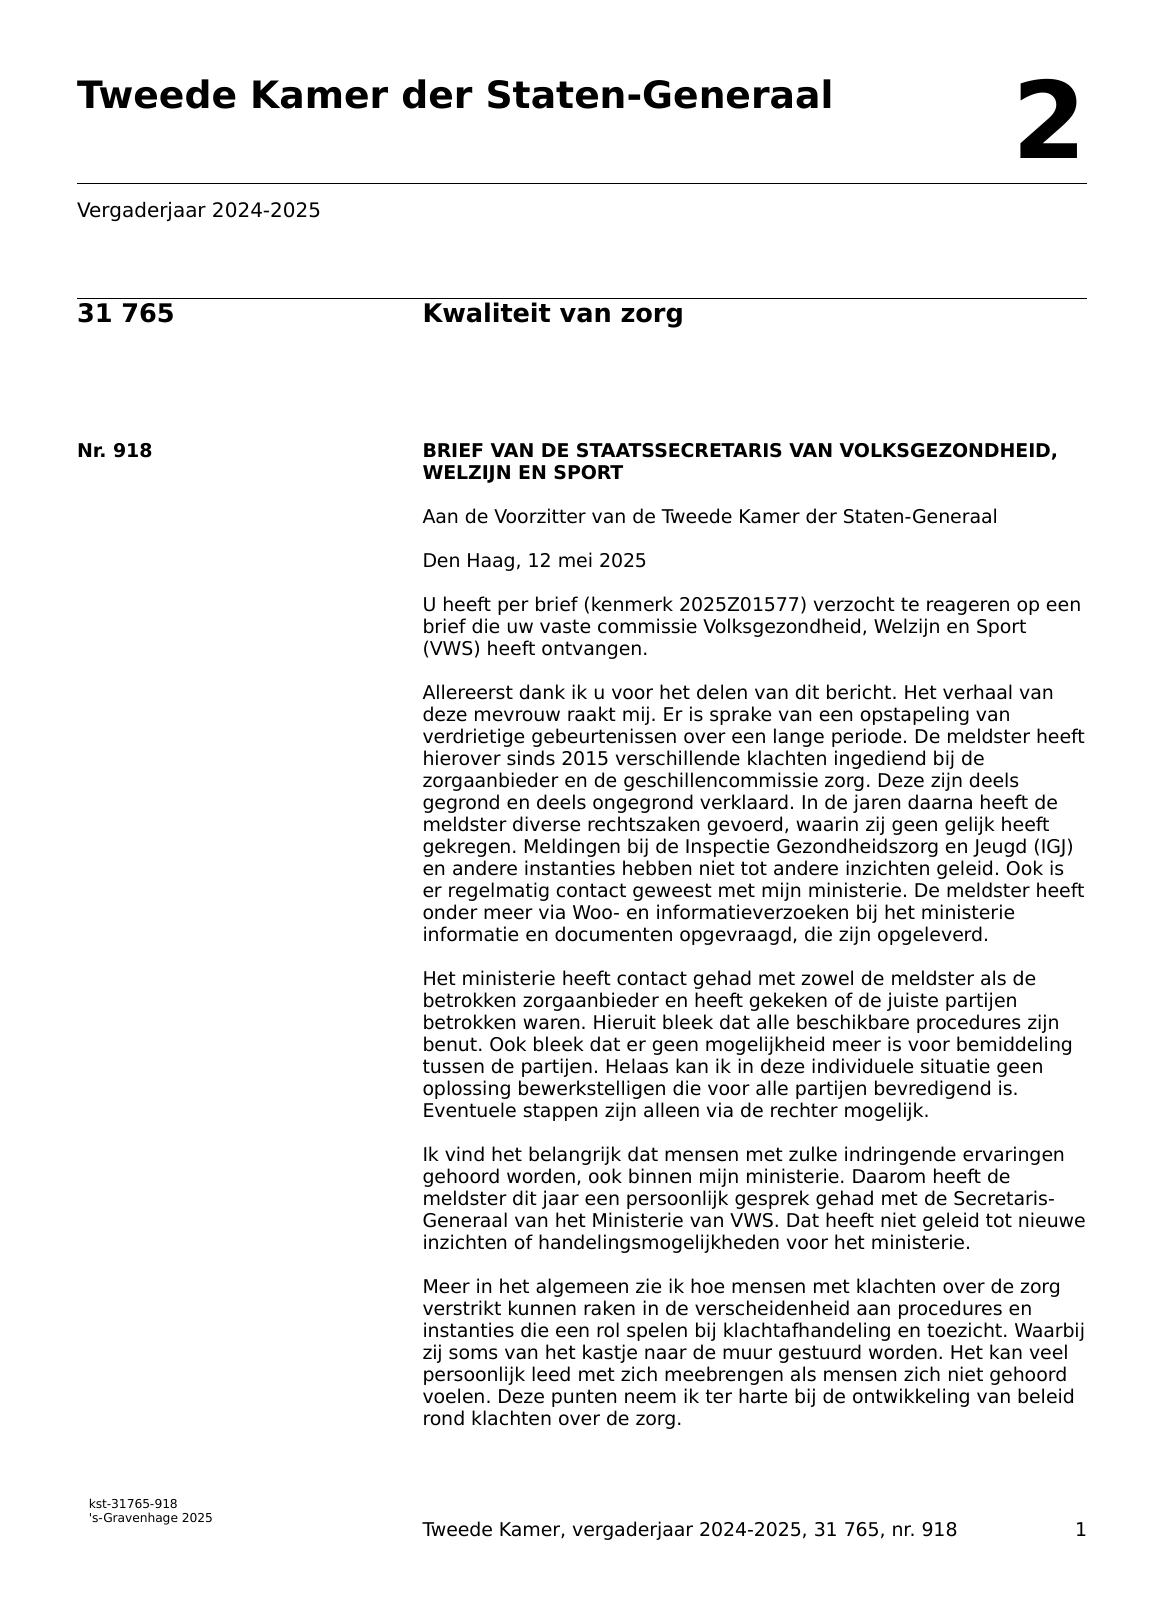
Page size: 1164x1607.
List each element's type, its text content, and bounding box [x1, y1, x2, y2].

table_header Tweede Kamer der Staten-Generaal [77, 59, 886, 183]
table_cell Vergaderjaar 2024-2025 [77, 184, 1087, 298]
text Aan de Voorzitter van de Tweede Kamer der Staten-Generaal [422, 506, 1087, 528]
text U heeft per brief (kenmerk 2025Z01577) verzocht te reageren op een brief die uw vaste commissie Volksgezondheid, Welzijn en Sport (VWS) heeft ontvangen. [422, 594, 1087, 660]
text Ik vind het belangrijk dat mensen met zulke indringende ervaringen gehoord worden, ook binnen mijn ministerie. Daarom heeft de meldster dit jaar een persoonlijk gesprek gehad met de Secretaris-Generaal van het Ministerie van VWS. Dat heeft niet geleid tot nieuwe inzichten of handelingsmogelijkheden voor het ministerie. [422, 1144, 1087, 1254]
subtitle 31 765 Kwaliteit van zorg [77, 299, 1087, 329]
text Den Haag, 12 mei 2025 [422, 550, 1087, 572]
text 's-Gravenhage 2025 [88, 1511, 323, 1525]
text kst-31765-918 [88, 1497, 323, 1511]
subtitle Nr. 918 BRIEF VAN DE STAATSSECRETARIS VAN VOLKSGEZONDHEID, WELZIJN EN SPORT [77, 440, 1087, 484]
text Het ministerie heeft contact gehad met zowel de meldster als de betrokken zorgaanbieder en heeft gekeken of de juiste partijen betrokken waren. Hieruit bleek dat alle beschikbare procedures zijn benut. Ook bleek dat er geen mogelijkheid meer is voor bemiddeling tussen de partijen. Helaas kan ik in deze individuele situatie geen oplossing bewerkstelligen die voor alle partijen bevredigend is. Eventuele stappen zijn alleen via de rechter mogelijk. [422, 968, 1087, 1122]
text Allereerst dank ik u voor het delen van dit bericht. Het verhaal van deze mevrouw raakt mij. Er is sprake van een opstapeling van verdrietige gebeurtenissen over een lange periode. De meldster heeft hierover sinds 2015 verschillende klachten ingediend bij de zorgaanbieder en de geschillencommissie zorg. Deze zijn deels gegrond en deels ongegrond verklaard. In de jaren daarna heeft de meldster diverse rechtszaken gevoerd, waarin zij geen gelijk heeft gekregen. Meldingen bij de Inspectie Gezondheidszorg en Jeugd (IGJ) en andere instanties hebben niet tot andere inzichten geleid. Ook is er regelmatig contact geweest met mijn ministerie. De meldster heeft onder meer via Woo- en informatieverzoeken bij het ministerie informatie en documenten opgevraagd, die zijn opgeleverd. [422, 682, 1087, 946]
text Meer in het algemeen zie ik hoe mensen met klachten over de zorg verstrikt kunnen raken in de verscheidenheid aan procedures en instanties die een rol spelen bij klachtafhandeling en toezicht. Waarbij zij soms van het kastje naar de muur gestuurd worden. Het kan veel persoonlijk leed met zich meebrengen als mensen zich niet gehoord voelen. Deze punten neem ik ter harte bij de ontwikkeling van beleid rond klachten over de zorg. [422, 1276, 1087, 1430]
table_header 2 [886, 59, 1087, 183]
